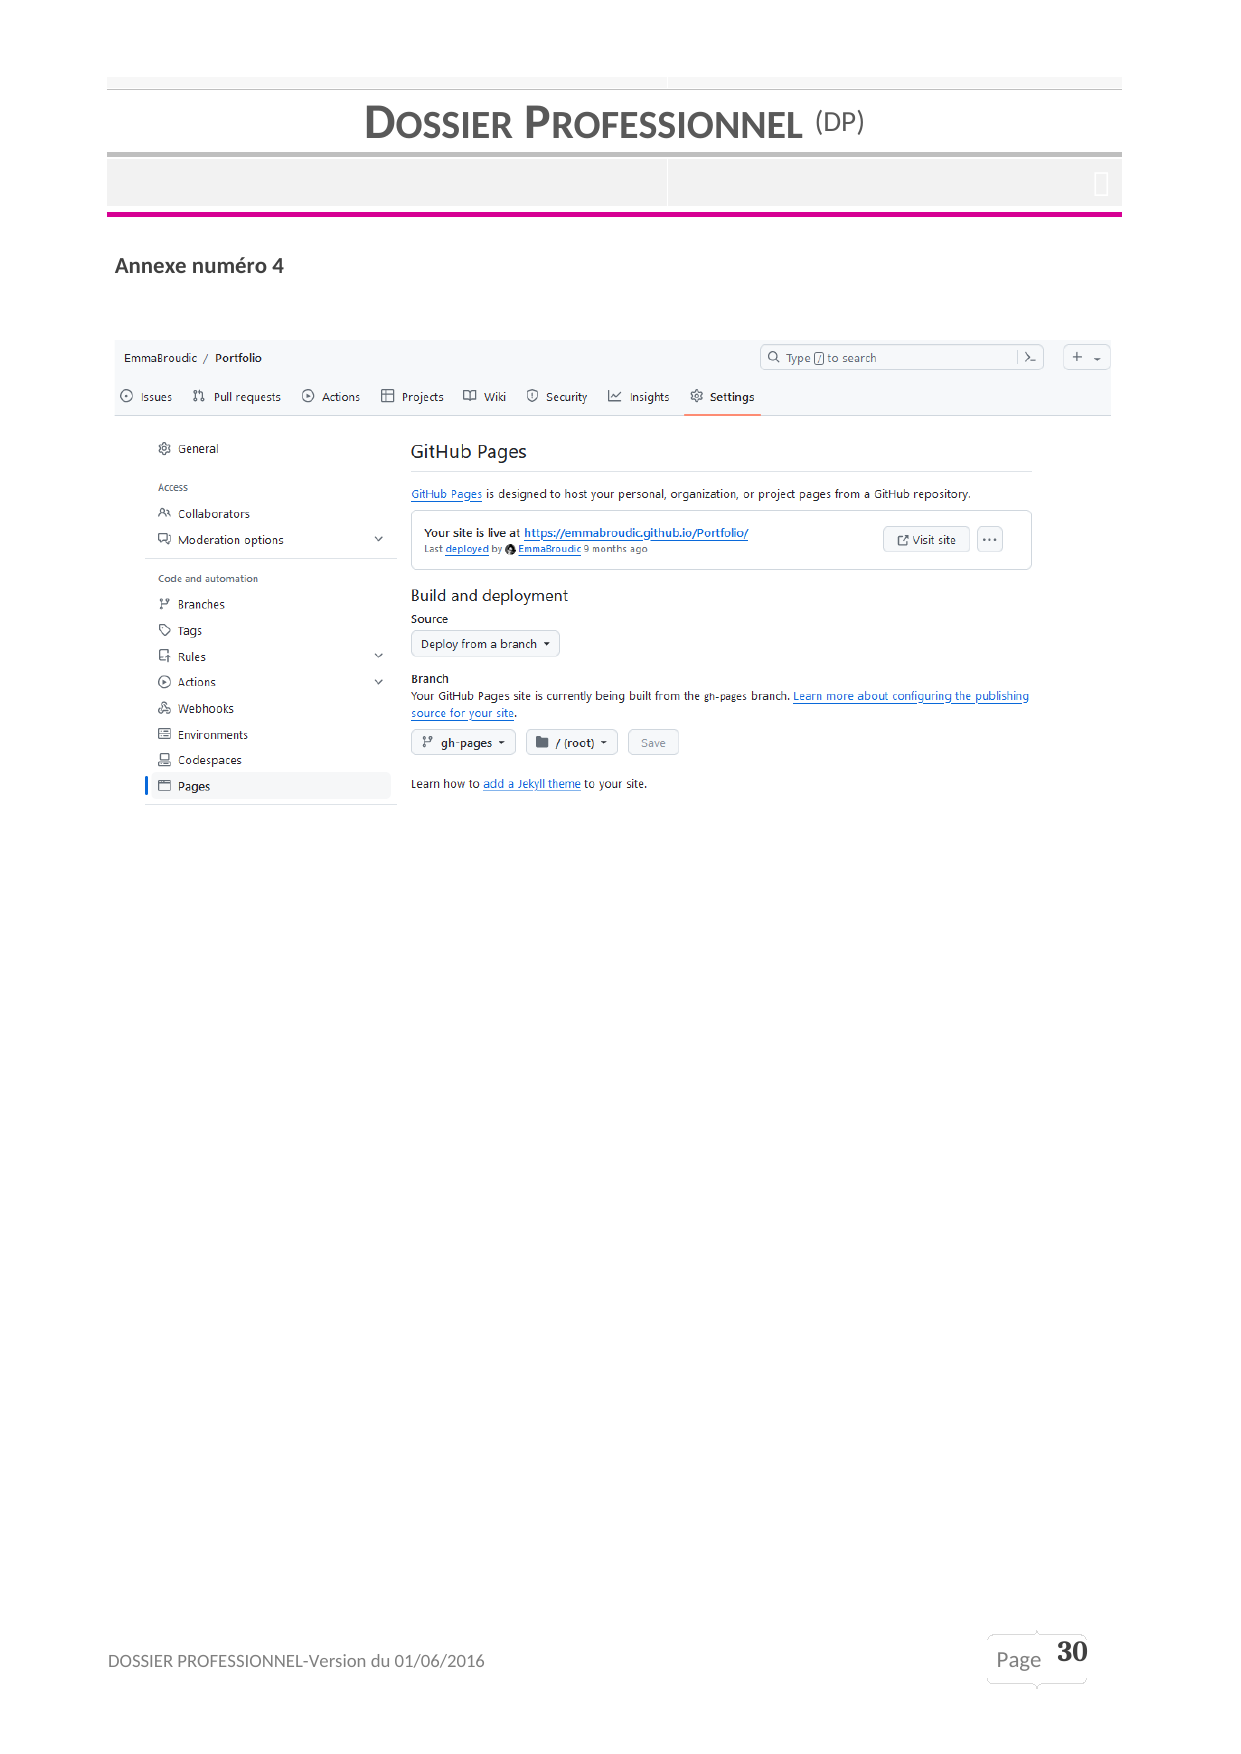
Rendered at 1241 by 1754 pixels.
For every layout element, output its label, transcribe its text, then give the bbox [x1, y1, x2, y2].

picture [114, 340, 1111, 810]
table_cell Annexe numéro 4 [103, 245, 1122, 335]
table_cell [103, 335, 1122, 1006]
